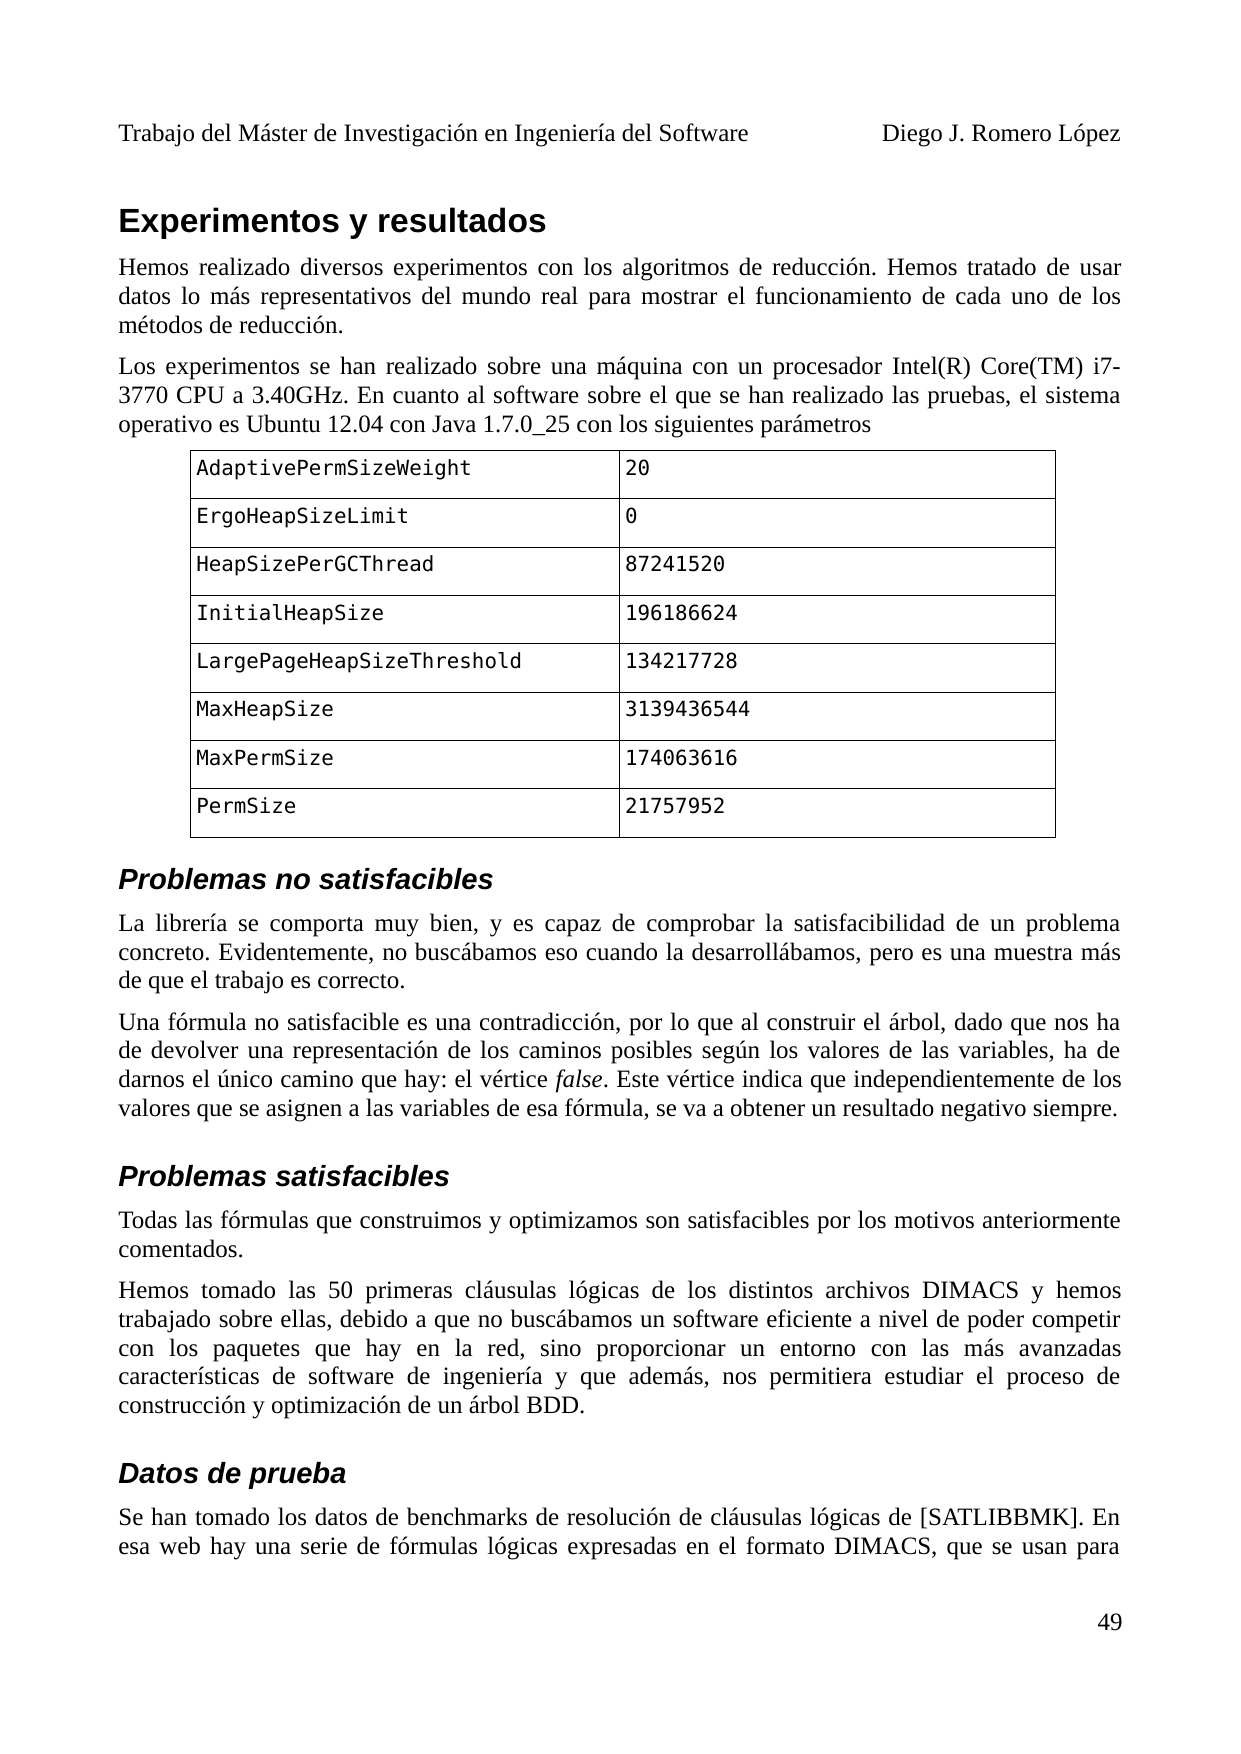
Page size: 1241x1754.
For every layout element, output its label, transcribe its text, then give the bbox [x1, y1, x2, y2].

table_cell InitialHeapSize [191, 596, 619, 643]
table_cell 21757952 [620, 789, 1055, 837]
subtitle Datos de prueba [118, 1456, 1122, 1490]
text Hemos realizado diversos experimentos con los algoritmos de reducción. Hemos tratado de usar datos lo más representativos del mundo real para mostrar el funcionamiento de cada uno de los métodos de reducción. [118, 252, 1122, 339]
table_cell ErgoHeapSizeLimit [191, 499, 619, 547]
text Se han tomado los datos de benchmarks de resolución de cláusulas lógicas de [SATLIBBMK]. En esa web hay una serie de fórmulas lógicas expresadas en el formato DIMACS, que se usan para [118, 1502, 1122, 1560]
table_cell LargePageHeapSizeThreshold [191, 644, 619, 692]
table_cell 87241520 [620, 548, 1055, 595]
text La librería se comporta muy bien, y es capaz de comprobar la satisfacibilidad de un problema concreto. Evidentemente, no buscábamos eso cuando la desarrollábamos, pero es una muestra más de que el trabajo es correcto. [118, 908, 1122, 994]
text Todas las fórmulas que construimos y optimizamos son satisfacibles por los motivos anteriormente comentados. [118, 1205, 1122, 1263]
table_cell MaxPermSize [191, 741, 619, 788]
table_cell 196186624 [620, 596, 1055, 643]
text Una fórmula no satisfacible es una contradicción, por lo que al construir el árbol, dado que nos ha de devolver una representación de los caminos posibles según los valores de las variables, ha de darnos el único camino que hay: el vértice false. Este vértice indica que independientemente de los valores que se asignen a las variables de esa fórmula, se va a obtener un resultado negativo siempre. [118, 1007, 1122, 1122]
table_cell MaxHeapSize [191, 693, 619, 740]
table_cell 134217728 [620, 644, 1055, 692]
subtitle Problemas no satisfacibles [118, 862, 1122, 895]
subtitle Experimentos y resultados [118, 201, 1122, 240]
table_cell 174063616 [620, 741, 1055, 788]
text Los experimentos se han realizado sobre una máquina con un procesador Intel(R) Core(TM) i7-3770 CPU a 3.40GHz. En cuanto al software sobre el que se han realizado las pruebas, el sistema operativo es Ubuntu 12.04 con Java 1.7.0_25 con los siguientes parámetros [118, 351, 1122, 437]
table_cell 3139436544 [620, 693, 1055, 740]
table_cell 0 [620, 499, 1055, 547]
text Hemos tomado las 50 primeras cláusulas lógicas de los distintos archivos DIMACS y hemos trabajado sobre ellas, debido a que no buscábamos un software eficiente a nivel de poder competir con los paquetes que hay en la red, sino proporcionar un entorno con las más avanzadas características de software de ingeniería y que además, nos permitiera estudiar el proceso de construcción y optimización de un árbol BDD. [118, 1275, 1122, 1419]
subtitle Problemas satisfacibles [118, 1159, 1122, 1193]
table_header AdaptivePermSizeWeight [191, 451, 619, 498]
table_header 20 [620, 451, 1055, 498]
table_cell HeapSizePerGCThread [191, 548, 619, 595]
table_cell PermSize [191, 789, 619, 837]
